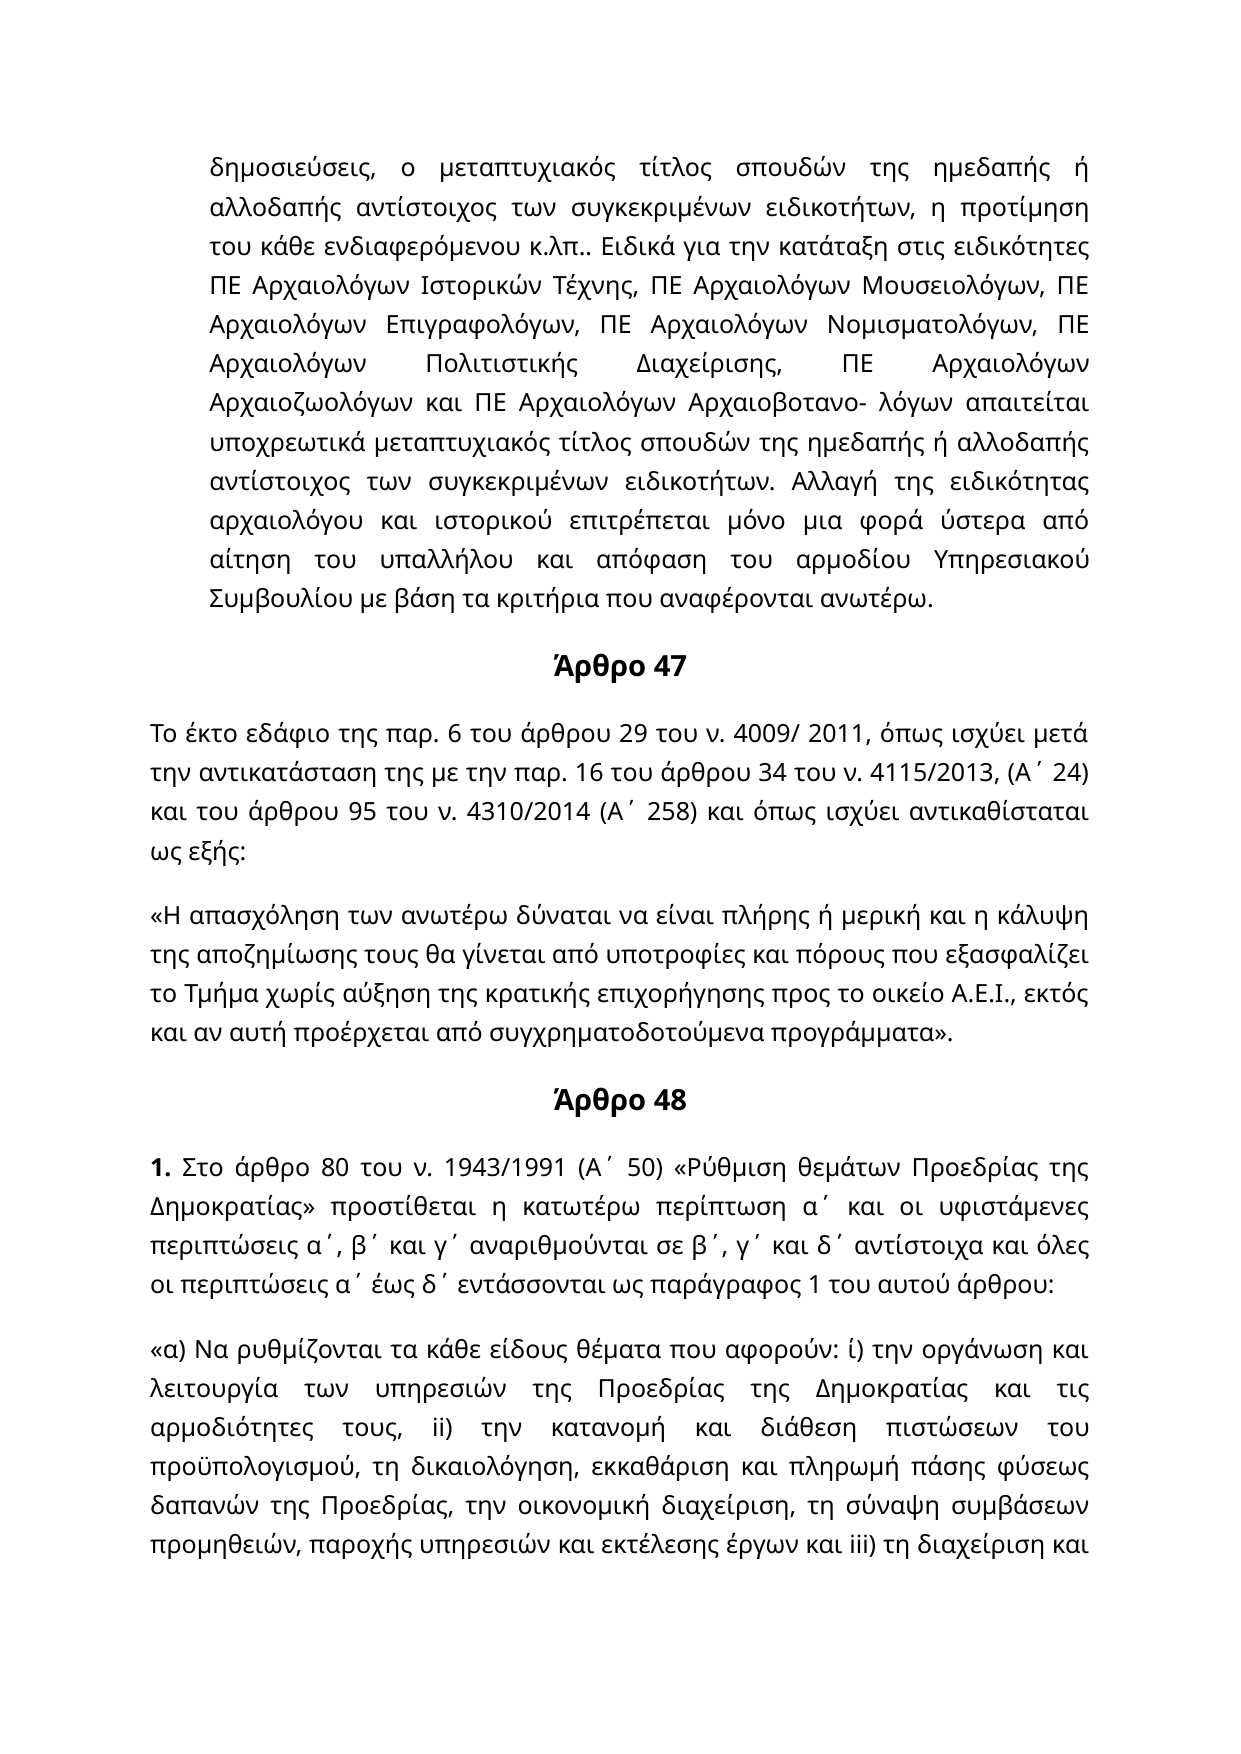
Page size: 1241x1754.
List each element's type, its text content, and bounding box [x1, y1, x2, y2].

text «Η απασχόληση των ανωτέρω δύναται να είναι πλήρης ή μερική και η κάλυψη της αποζημίωσης τους θα γίνεται από υποτροφίες και πόρους που εξασφαλίζει το Τμήμα χωρίς αύξηση της κρατικής επιχορήγησης προς το οικείο Α.Ε.Ι., εκτός και αν αυτή προέρχεται από συγχρηματοδοτούμενα προγράμματα». [150, 897, 1090, 1049]
subtitle Άρθρο 48 [150, 1079, 1090, 1119]
text 1. Στο άρθρο 80 του ν. 1943/1991 (Α΄ 50) «Ρύθμιση θεμάτων Προεδρίας της Δημοκρατίας» προστίθεται η κατωτέρω περίπτωση α΄ και οι υφιστάμενες περιπτώσεις α΄, β΄ και γ΄ αναριθμούνται σε β΄, γ΄ και δ΄ αντίστοιχα και όλες οι περιπτώσεις α΄ έως δ΄ εντάσσονται ως παράγραφος 1 του αυτού άρθρου: [150, 1149, 1090, 1301]
list δημοσιεύσεις, ο μεταπτυχιακός τίτλος σπουδών της ημεδαπής ή αλλοδαπής αντίστοιχος των συγκεκριμένων ειδικοτήτων, η προτίμηση του κάθε ενδιαφερόμενου κ.λπ.. Ειδικά για την κατάταξη στις ειδικότητες ΠΕ Αρχαιολόγων Ιστορικών Τέχνης, ΠΕ Αρχαιολόγων Μουσειολόγων, ΠΕ Αρχαιολόγων Επιγραφολόγων, ΠΕ Αρχαιολόγων Νομισματολόγων, ΠΕ Αρχαιολόγων Πολιτιστικής Διαχείρισης, ΠΕ Αρχαιολόγων Αρχαιοζωολόγων και ΠΕ Αρχαιολόγων Αρχαιοβοτανο- λόγων απαιτείται υποχρεωτικά μεταπτυχιακός τίτλος σπουδών της ημεδαπής ή αλλοδαπής αντίστοιχος των συγκεκριμένων ειδικοτήτων. Αλλαγή της ειδικότητας αρχαιολόγου και ιστορικού επιτρέπεται μόνο μια φορά ύστερα από αίτηση του υπαλλήλου και απόφαση του αρμοδίου Υπηρεσιακού Συμβουλίου με βάση τα κριτήρια που αναφέρονται ανωτέρω. [150, 150, 1090, 615]
subtitle Άρθρο 47 [150, 645, 1090, 685]
text «α) Να ρυθμίζονται τα κάθε είδους θέματα που αφορούν: ί) την οργάνωση και λειτουργία των υπηρεσιών της Προεδρίας της Δημοκρατίας και τις αρμοδιότητες τους, ii) την κατανομή και διάθεση πιστώσεων του προϋπολογισμού, τη δικαιολόγηση, εκκαθάριση και πληρωμή πάσης φύσεως δαπανών της Προεδρίας, την οικονομική διαχείριση, τη σύναψη συμβάσεων προμηθειών, παροχής υπηρεσιών και εκτέλεσης έργων και iii) τη διαχείριση και [150, 1331, 1090, 1561]
text Το έκτο εδάφιο της παρ. 6 του άρθρου 29 του ν. 4009/ 2011, όπως ισχύει μετά την αντικατάσταση της με την παρ. 16 του άρθρου 34 του ν. 4115/2013, (Α΄ 24) και του άρθρου 95 του ν. 4310/2014 (Α΄ 258) και όπως ισχύει αντικαθίσταται ως εξής: [150, 716, 1090, 867]
